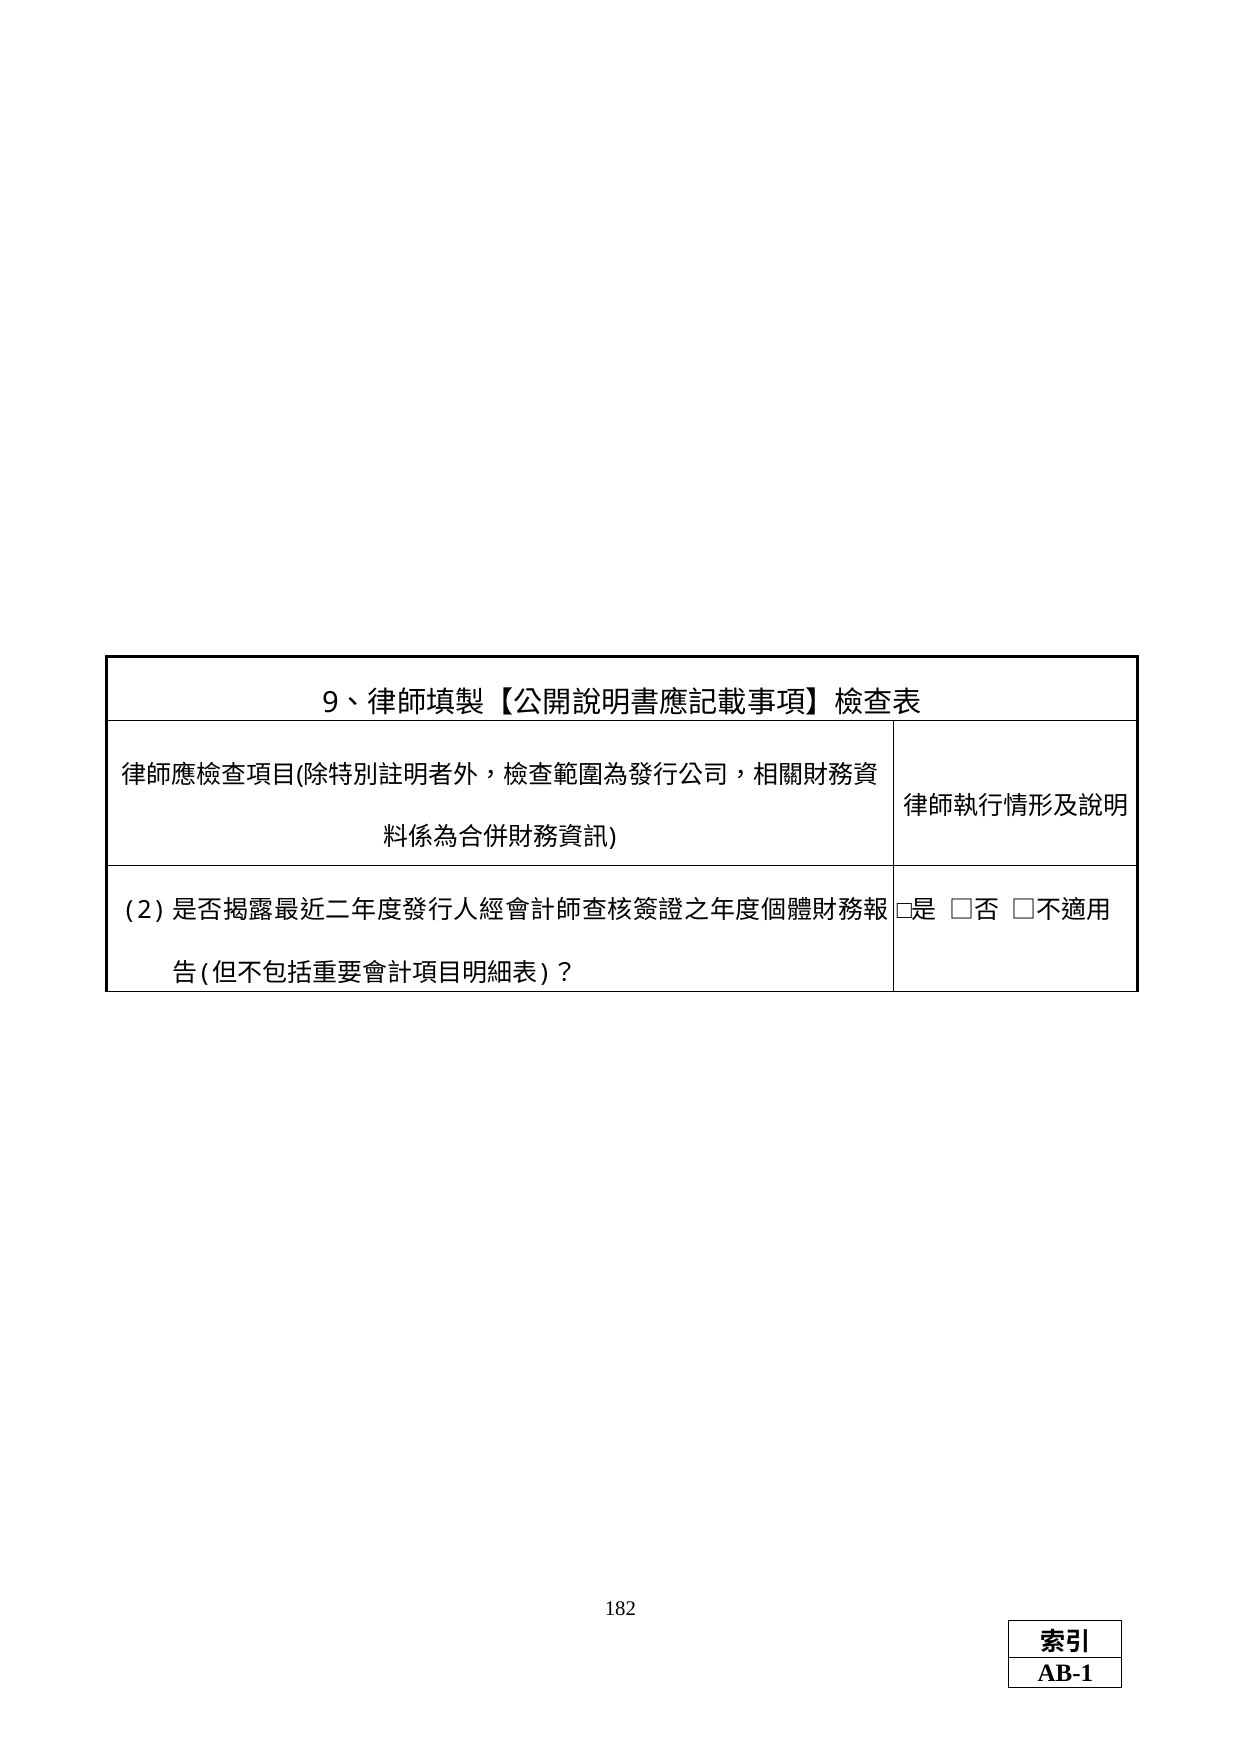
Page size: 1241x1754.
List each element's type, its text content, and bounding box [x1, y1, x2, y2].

table_cell 是否揭露最近二年度發行人經會計師查核簽證之年度個體財務報告(但不包括重要會計項目明細表)？ [108, 866, 893, 991]
table_header 9、律師填製【公開說明書應記載事項】檢查表 [108, 658, 1136, 720]
table_cell □是 □否 □不適用 [894, 866, 1136, 991]
table_cell 律師執行情形及說明 [894, 721, 1136, 865]
table_cell 律師應檢查項目(除特別註明者外，檢查範圍為發行公司，相關財務資料係為合併財務資訊) [108, 721, 893, 865]
